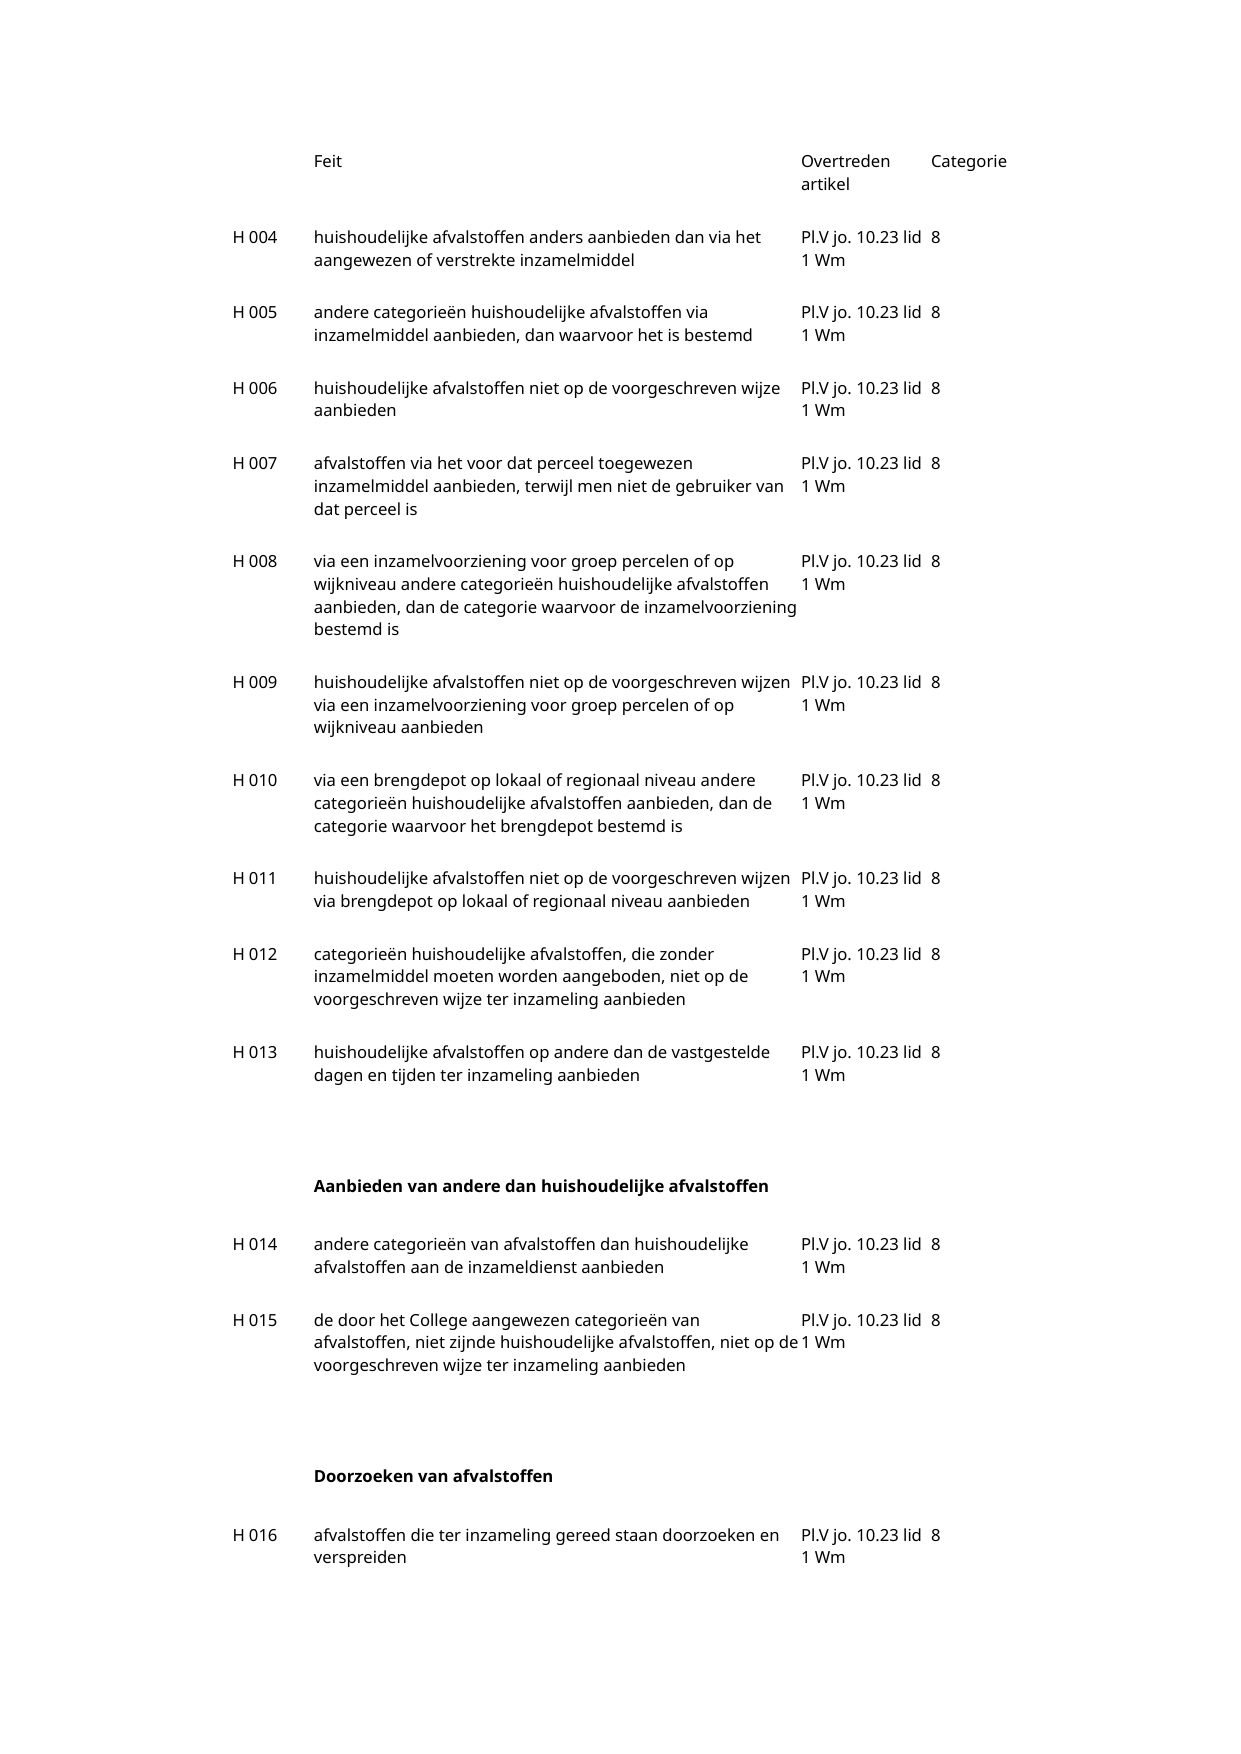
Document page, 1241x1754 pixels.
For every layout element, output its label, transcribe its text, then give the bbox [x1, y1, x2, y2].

table_cell huishoudelijke afvalstoffen niet op de voorgeschreven wijze aanbieden [314, 376, 801, 452]
table_cell de door het College aangewezen categorieën van afvalstoffen, niet zijnde huishoudelijke afvalstoffen, niet op de voorgeschreven wijze ter inzameling aanbieden [314, 1308, 801, 1406]
table_header Feit [314, 150, 801, 225]
table_cell 008 [249, 550, 281, 671]
table_cell 015 [249, 1308, 281, 1406]
table_cell [281, 1174, 314, 1233]
table_cell 014 [249, 1233, 281, 1308]
table_cell [801, 1465, 931, 1523]
table_cell [281, 1465, 314, 1523]
table_cell andere categorieën huishoudelijke afvalstoffen via inzamelmiddel aanbieden, dan waarvoor het is bestemd [314, 301, 801, 376]
table_cell [801, 1406, 931, 1465]
table_cell [281, 1040, 314, 1116]
table_cell H [233, 1308, 249, 1406]
table_cell Pl.V jo. 10.23 lid 1 Wm [801, 452, 931, 550]
table_cell H [233, 1523, 249, 1598]
table_cell via een inzamelvoorziening voor groep percelen of op wijkniveau andere categorieën huishoudelijke afvalstoffen aanbieden, dan de categorie waarvoor de inzamelvoorziening bestemd is [314, 550, 801, 671]
table_cell afvalstoffen via het voor dat perceel toegewezen inzamelmiddel aanbieden, terwijl men niet de gebruiker van dat perceel is [314, 452, 801, 550]
table_cell 004 [249, 225, 281, 301]
table_cell [801, 1116, 931, 1174]
table_cell Pl.V jo. 10.23 lid 1 Wm [801, 1308, 931, 1406]
table_cell 010 [249, 769, 281, 867]
table_cell H [233, 452, 249, 550]
table_cell 8 [931, 550, 1053, 671]
table_cell Pl.V jo. 10.23 lid 1 Wm [801, 376, 931, 452]
table_cell [801, 1174, 931, 1233]
table_cell [281, 1233, 314, 1308]
table_cell Pl.V jo. 10.23 lid 1 Wm [801, 1523, 931, 1598]
table_cell Pl.V jo. 10.23 lid 1 Wm [801, 550, 931, 671]
table_cell 8 [931, 1308, 1053, 1406]
table_cell H [233, 550, 249, 671]
table_cell huishoudelijke afvalstoffen anders aanbieden dan via het aangewezen of verstrekte inzamelmiddel [314, 225, 801, 301]
table_cell [314, 1116, 801, 1174]
table_cell [931, 1116, 1053, 1174]
table_cell [249, 1465, 281, 1523]
table_header [249, 150, 281, 225]
table_cell huishoudelijke afvalstoffen niet op de voorgeschreven wijzen via een inzamelvoorziening voor groep percelen of op wijkniveau aanbieden [314, 671, 801, 769]
table_cell Pl.V jo. 10.23 lid 1 Wm [801, 671, 931, 769]
table_cell andere categorieën van afvalstoffen dan huishoudelijke afvalstoffen aan de inzameldienst aanbieden [314, 1233, 801, 1308]
table_cell [281, 942, 314, 1040]
table_cell [249, 1116, 281, 1174]
table_cell 009 [249, 671, 281, 769]
table_cell [281, 1308, 314, 1406]
table_cell [281, 376, 314, 452]
table_cell [931, 1406, 1053, 1465]
table_cell [931, 1174, 1053, 1233]
table_cell Pl.V jo. 10.23 lid 1 Wm [801, 942, 931, 1040]
table_cell Pl.V jo. 10.23 lid 1 Wm [801, 301, 931, 376]
table_cell H [233, 376, 249, 452]
table_cell via een brengdepot op lokaal of regionaal niveau andere categorieën huishoudelijke afvalstoffen aanbieden, dan de categorie waarvoor het brengdepot bestemd is [314, 769, 801, 867]
table_cell 8 [931, 301, 1053, 376]
table_cell H [233, 1233, 249, 1308]
table_header [233, 150, 249, 225]
table_cell 005 [249, 301, 281, 376]
table_cell 8 [931, 942, 1053, 1040]
table_cell Pl.V jo. 10.23 lid 1 Wm [801, 1233, 931, 1308]
table_cell [281, 452, 314, 550]
table_header Overtreden artikel [801, 150, 931, 225]
table_cell 8 [931, 376, 1053, 452]
table_cell H [233, 867, 249, 942]
table_cell Doorzoeken van afvalstoffen [314, 1465, 801, 1523]
table_cell H [233, 942, 249, 1040]
table_cell [281, 1406, 314, 1465]
table_cell [281, 550, 314, 671]
table_cell [281, 301, 314, 376]
table_cell [249, 1174, 281, 1233]
table_cell 012 [249, 942, 281, 1040]
table_cell H [233, 769, 249, 867]
table_cell H [233, 225, 249, 301]
table_cell 8 [931, 1233, 1053, 1308]
table_cell [233, 1465, 249, 1523]
table_cell huishoudelijke afvalstoffen op andere dan de vastgestelde dagen en tijden ter inzameling aanbieden [314, 1040, 801, 1116]
table_cell Pl.V jo. 10.23 lid 1 Wm [801, 867, 931, 942]
table_cell [281, 671, 314, 769]
table_cell Pl.V jo. 10.23 lid 1 Wm [801, 225, 931, 301]
table_cell [281, 867, 314, 942]
table_cell Aanbieden van andere dan huishoudelijke afvalstoffen [314, 1174, 801, 1233]
table_cell categorieën huishoudelijke afvalstoffen, die zonder inzamelmiddel moeten worden aangeboden, niet op de voorgeschreven wijze ter inzameling aanbieden [314, 942, 801, 1040]
table_cell 007 [249, 452, 281, 550]
table_cell [281, 1523, 314, 1598]
table_cell 011 [249, 867, 281, 942]
table_cell H [233, 671, 249, 769]
table_cell 8 [931, 1040, 1053, 1116]
table_cell H [233, 1040, 249, 1116]
table_cell [281, 225, 314, 301]
table_cell 013 [249, 1040, 281, 1116]
table_header [281, 150, 314, 225]
table_cell 006 [249, 376, 281, 452]
table_cell [233, 1116, 249, 1174]
table_cell 8 [931, 1523, 1053, 1598]
table_cell [233, 1174, 249, 1233]
table_cell Pl.V jo. 10.23 lid 1 Wm [801, 1040, 931, 1116]
table_cell 8 [931, 867, 1053, 942]
table_cell afvalstoffen die ter inzameling gereed staan doorzoeken en verspreiden [314, 1523, 801, 1598]
table_cell 8 [931, 671, 1053, 769]
table_cell 8 [931, 225, 1053, 301]
table_cell [249, 1406, 281, 1465]
table_cell [314, 1406, 801, 1465]
table_header Categorie [931, 150, 1053, 225]
table_cell huishoudelijke afvalstoffen niet op de voorgeschreven wijzen via brengdepot op lokaal of regionaal niveau aanbieden [314, 867, 801, 942]
table_cell 016 [249, 1523, 281, 1598]
table_cell H [233, 301, 249, 376]
table_cell [233, 1406, 249, 1465]
table_cell 8 [931, 769, 1053, 867]
table_cell 8 [931, 452, 1053, 550]
table_cell Pl.V jo. 10.23 lid 1 Wm [801, 769, 931, 867]
table_cell [281, 1116, 314, 1174]
table_cell [931, 1465, 1053, 1523]
table_cell [281, 769, 314, 867]
